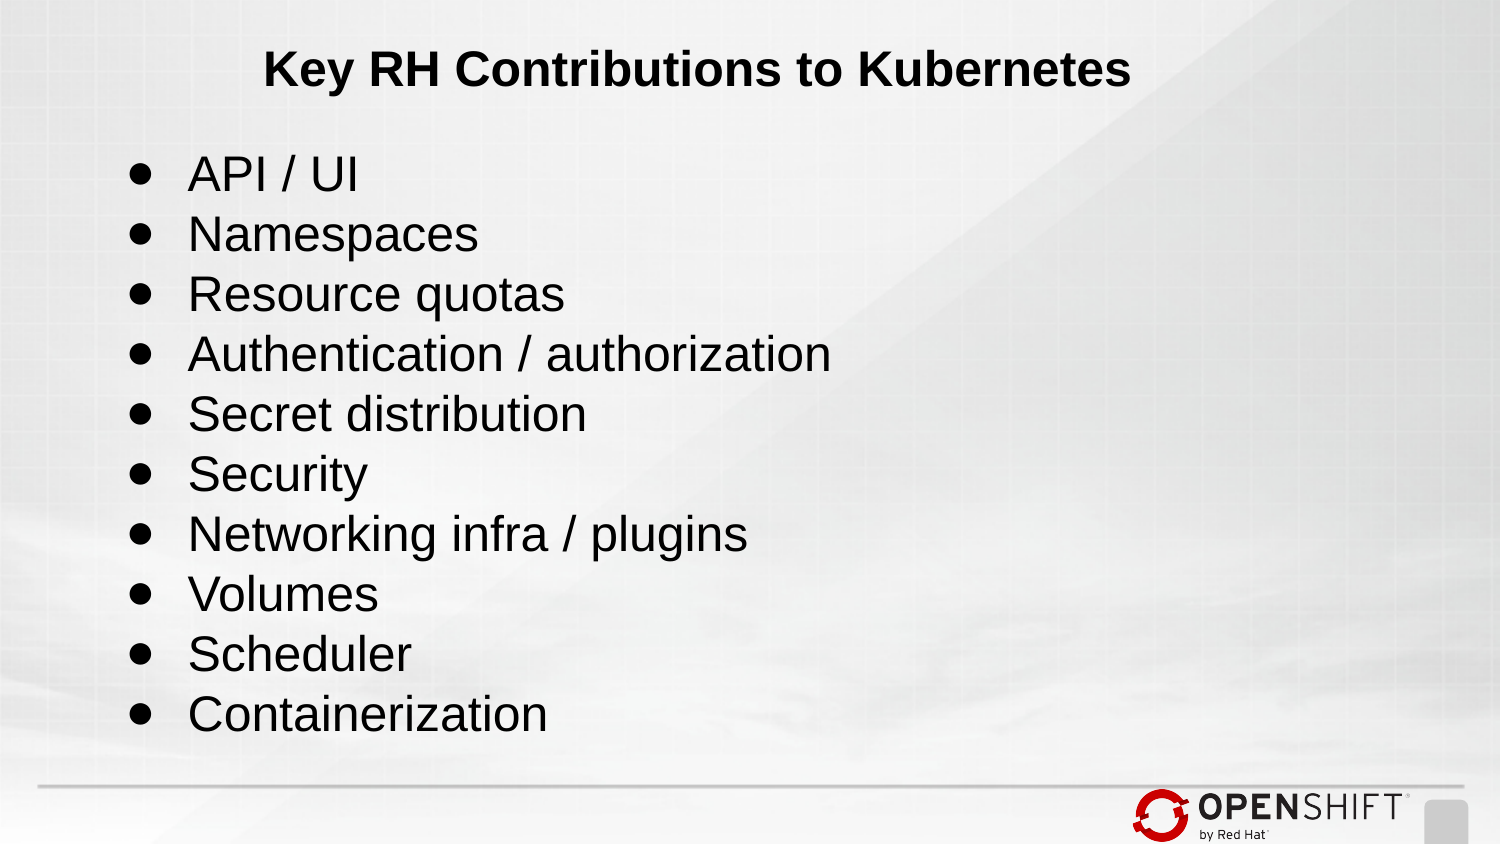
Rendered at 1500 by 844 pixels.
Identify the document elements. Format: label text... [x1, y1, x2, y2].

picture [0, 0, 1500, 844]
text_box API / UI Namespaces Resource quotas Authentication / authorization Secret distribution Security Networking infra / plugins Volumes Scheduler Containerization [97, 126, 1162, 591]
title Key RH Contributions to Kubernetes [248, 7, 1252, 127]
